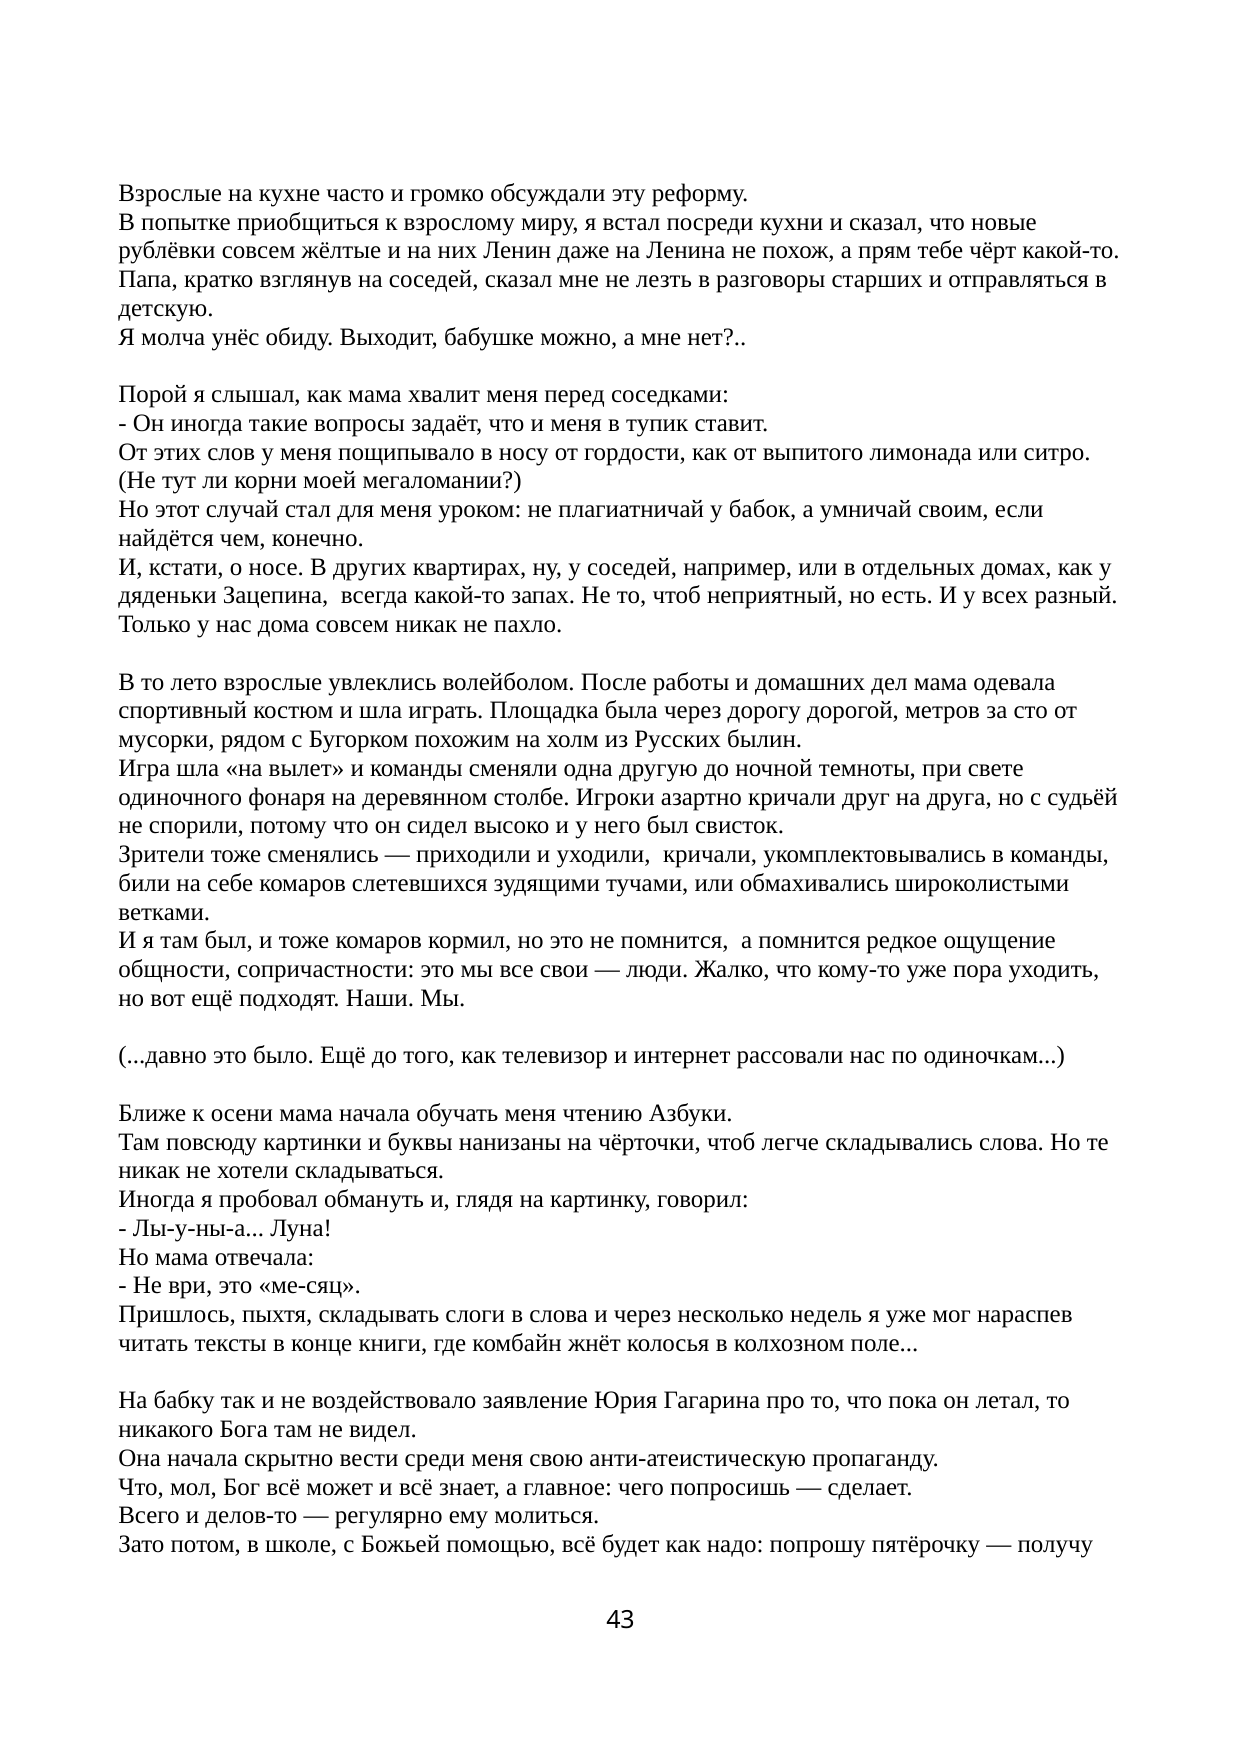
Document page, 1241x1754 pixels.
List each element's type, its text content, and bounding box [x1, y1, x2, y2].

text И я там был, и тоже комаров кормил, но это не помнится, а помнится редкое ощущение общности, сопричастности: это мы все свои — люди. Жалко, что кому-то уже пора уходить, но вот ещё подходят. Наши. Мы. [118, 926, 1122, 1012]
text Но этот случай стал для меня уроком: не плагиатничай у бабок, а умничай своим, если найдётся чем, конечно. [118, 494, 1122, 552]
text Порой я слышал, как мама хвалит меня перед соседками: [118, 379, 1122, 408]
text Там повсюду картинки и буквы нанизаны на чёрточки, чтоб легче складывались слова. Но те никак не хотели складываться. [118, 1127, 1122, 1184]
text - Лы-у-ны-а... Луна! [118, 1213, 1122, 1242]
text Но мама отвечала: [118, 1242, 1122, 1271]
text Пришлось, пыхтя, складывать слоги в слова и через несколько недель я уже мог нараспев читать тексты в конце книги, где комбайн жнёт колосья в колхозном поле... [118, 1299, 1122, 1357]
text Я молча унёс обиду. Выходит, бабушке можно, а мне нет?.. [118, 322, 1122, 351]
text От этих слов у меня пощипывало в носу от гордости, как от выпитого лимонада или ситро. (Не тут ли корни моей мегаломании?) [118, 437, 1122, 494]
text Она начала скрытно вести среди меня свою анти-атеистическую пропаганду. [118, 1443, 1122, 1472]
text Игра шла «на вылет» и команды сменяли одна другую до ночной темноты, при свете одиночного фонаря на деревянном столбе. Игроки азартно кричали друг на друга, но с судьёй не спорили, потому что он сидел высоко и у него был свисток. [118, 753, 1122, 839]
text (...давно это было. Ещё до того, как телевизор и интернет рассовали нас по одиночкам...) [118, 1041, 1122, 1069]
text В попытке приобщиться к взрослому миру, я встал посреди кухни и сказал, что новые рублёвки совсем жёлтые и на них Ленин даже на Ленина не похож, а прям тебе чёрт какой-то. [118, 207, 1122, 264]
text В то лето взрослые увлеклись волейболом. После работы и домашних дел мама одевала спортивный костюм и шла играть. Площадка была через дорогу дорогой, метров за сто от мусорки, рядом с Бугорком похожим на холм из Русских былин. [118, 667, 1122, 753]
text И, кстати, о носе. В других квартирах, ну, у соседей, например, или в отдельных домах, как у дяденьки Зацепина, всегда какой-то запах. Не то, чтоб неприятный, но есть. И у всех разный. Только у нас дома совсем никак не пахло. [118, 552, 1122, 638]
text Зато потом, в школе, с Божьей помощью, всё будет как надо: попрошу пятёрочку — получу [118, 1529, 1122, 1558]
text Что, мол, Бог всё может и всё знает, а главное: чего попросишь — сделает. [118, 1472, 1122, 1501]
text Ближе к осени мама начала обучать меня чтению Азбуки. [118, 1098, 1122, 1127]
text На бабку так и не воздействовало заявление Юрия Гагарина про то, что пока он летал, то никакого Бога там не видел. [118, 1386, 1122, 1443]
text Всего и делов-то — регулярно ему молиться. [118, 1501, 1122, 1529]
text - Не ври, это «ме-сяц». [118, 1271, 1122, 1299]
text Иногда я пробовал обмануть и, глядя на картинку, говорил: [118, 1184, 1122, 1213]
text - Он иногда такие вопросы задаёт, что и меня в тупик ставит. [118, 408, 1122, 437]
text Папа, кратко взглянув на соседей, сказал мне не лезть в разговоры старших и отправляться в детскую. [118, 264, 1122, 322]
text Взрослые на кухне часто и громко обсуждали эту реформу. [118, 178, 1122, 207]
text Зрители тоже сменялись — приходили и уходили, кричали, укомплектовывались в команды, били на себе комаров слетевшихся зудящими тучами, или обмахивались широколистыми ветками. [118, 839, 1122, 926]
